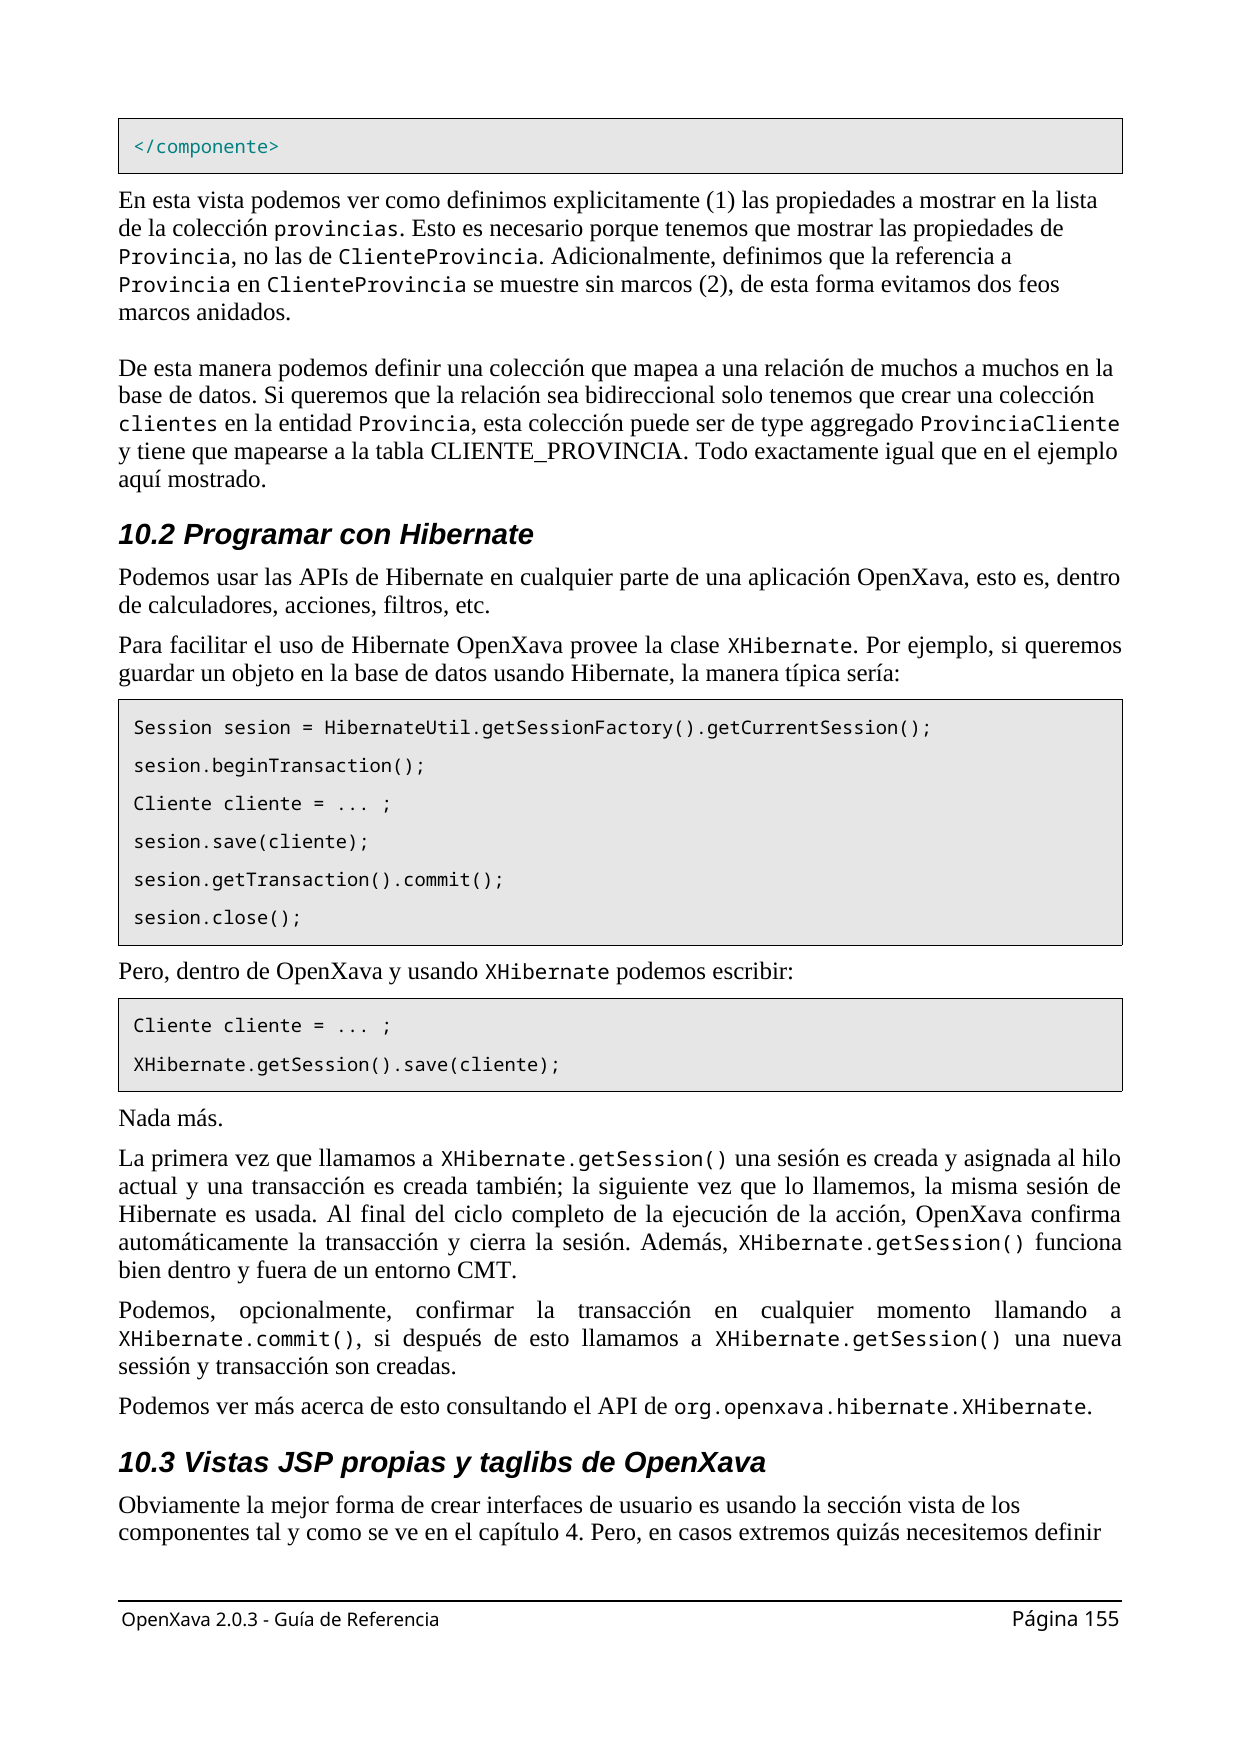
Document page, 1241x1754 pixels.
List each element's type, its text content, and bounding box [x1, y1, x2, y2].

text La primera vez que llamamos a XHibernate.getSession() una sesión es creada y asignada al hilo actual y una transacción es creada también; la siguiente vez que lo llamemos, la misma sesión de Hibernate es usada. Al final del ciclo completo de la ejecución de la acción, OpenXava confirma automáticamente la transacción y cierra la sesión. Además, XHibernate.getSession() funciona bien dentro y fuera de un entorno CMT. [118, 1144, 1122, 1284]
subtitle Programar con Hibernate [118, 518, 1122, 551]
text sesion.save(cliente); [119, 813, 1122, 851]
text </componente> [119, 119, 1122, 173]
text Obviamente la mejor forma de crear interfaces de usuario es usando la sección vista de los componentes tal y como se ve en el capítulo 4. Pero, en casos extremos quizás necesitemos definir [118, 1491, 1122, 1546]
text Session sesion = HibernateUtil.getSessionFactory().getCurrentSession(); [119, 700, 1122, 737]
text sesion.beginTransaction(); [119, 737, 1122, 775]
text sesion.close(); [119, 889, 1122, 945]
text XHibernate.getSession().save(cliente); [119, 1036, 1122, 1091]
text sesion.getTransaction().commit(); [119, 851, 1122, 889]
text Podemos usar las APIs de Hibernate en cualquier parte de una aplicación OpenXava, esto es, dentro de calculadores, acciones, filtros, etc. [118, 563, 1122, 618]
text En esta vista podemos ver como definimos explicitamente (1) las propiedades a mostrar en la lista de la colección provincias. Esto es necesario porque tenemos que mostrar las propiedades de Provincia, no las de ClienteProvincia. Adicionalmente, definimos que la referencia a Provincia en ClienteProvincia se muestre sin marcos (2), de esta forma evitamos dos feos marcos anidados. [118, 186, 1122, 326]
text Podemos ver más acerca de esto consultando el API de org.openxava.hibernate.XHibernate. [118, 1392, 1122, 1421]
text Cliente cliente = ... ; [119, 999, 1122, 1036]
text Cliente cliente = ... ; [119, 775, 1122, 813]
text Para facilitar el uso de Hibernate OpenXava provee la clase XHibernate. Por ejemplo, si queremos guardar un objeto en la base de datos usando Hibernate, la manera típica sería: [118, 631, 1122, 687]
text Pero, dentro de OpenXava y usando XHibernate podemos escribir: [118, 957, 1122, 986]
text Nada más. [118, 1104, 1122, 1132]
subtitle Vistas JSP propias y taglibs de OpenXava [118, 1446, 1122, 1478]
text Podemos, opcionalmente, confirmar la transacción en cualquier momento llamando a XHibernate.commit(), si después de esto llamamos a XHibernate.getSession() una nueva sessión y transacción son creadas. [118, 1296, 1122, 1380]
text De esta manera podemos definir una colección que mapea a una relación de muchos a muchos en la base de datos. Si queremos que la relación sea bidireccional solo tenemos que crear una colección clientes en la entidad Provincia, esta colección puede ser de type aggregado ProvinciaCliente y tiene que mapearse a la tabla CLIENTE_PROVINCIA. Todo exactamente igual que en el ejemplo aquí mostrado. [118, 354, 1122, 493]
